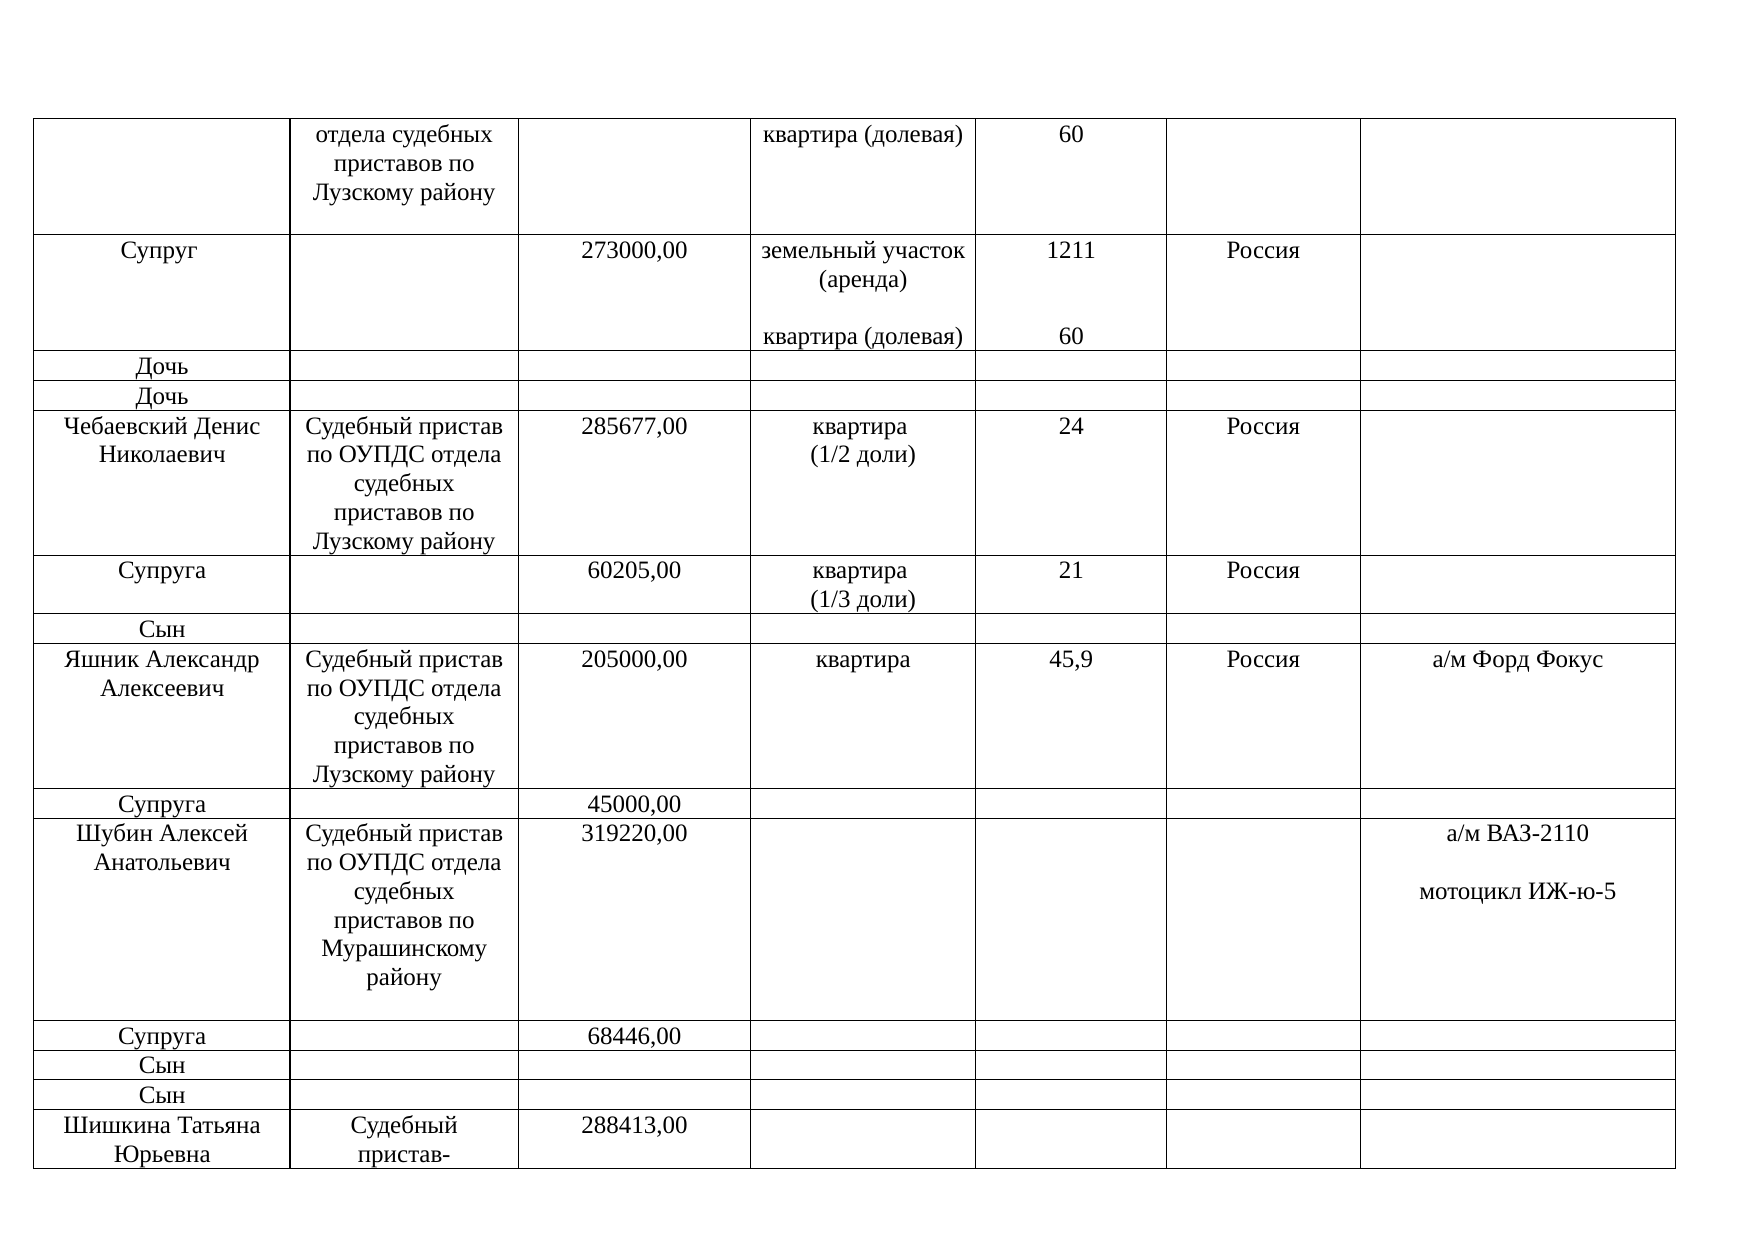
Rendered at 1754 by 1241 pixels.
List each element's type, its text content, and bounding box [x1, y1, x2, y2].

table_cell [976, 1021, 1166, 1049]
table_cell Судебный пристав по ОУПДС отдела судебных приставов по Мурашинскому району [291, 819, 518, 1020]
table_cell [1167, 1080, 1360, 1109]
table_cell [1167, 351, 1360, 380]
table_cell [976, 351, 1166, 380]
table_cell [1680, 555, 1686, 613]
table_cell [519, 1080, 750, 1109]
table_cell Россия [1167, 556, 1360, 613]
table_cell [1361, 351, 1675, 380]
table_cell [751, 1110, 975, 1168]
table_cell отдела судебных приставов по Лузскому району [291, 119, 518, 234]
table_cell [1676, 380, 1680, 410]
table_cell [29, 613, 33, 643]
table_cell [291, 556, 518, 613]
table_cell [1676, 818, 1680, 1020]
table_cell [976, 614, 1166, 643]
table_cell [291, 1080, 518, 1109]
table_cell квартира [751, 644, 975, 788]
table_cell [1167, 1110, 1360, 1168]
table_cell 1211 60 [976, 235, 1166, 350]
table_cell [29, 1050, 33, 1079]
table_cell [29, 555, 33, 613]
table_cell 60 [976, 119, 1166, 234]
table_cell Чебаевский Денис Николаевич [34, 411, 289, 554]
table_cell [1680, 1079, 1686, 1109]
table_cell [1680, 234, 1686, 350]
table_cell [976, 819, 1166, 1020]
table_cell [1676, 1020, 1680, 1049]
table_cell 205000,00 [519, 644, 750, 788]
table_cell [291, 381, 518, 410]
table_cell 24 [976, 411, 1166, 554]
table_cell Сын [34, 614, 289, 643]
table_cell [751, 614, 975, 643]
table_cell [1676, 643, 1680, 788]
table_cell [1680, 118, 1686, 234]
table_cell 45,9 [976, 644, 1166, 788]
table_cell [519, 614, 750, 643]
table_cell Сын [34, 1051, 289, 1079]
table_cell квартира (долевая) [751, 119, 975, 234]
table_cell [29, 1109, 33, 1168]
table_cell земельный участок (аренда) квартира (долевая) [751, 235, 975, 350]
table_cell 319220,00 [519, 819, 750, 1020]
table_cell [1361, 1051, 1675, 1079]
table_cell 285677,00 [519, 411, 750, 554]
table_cell [1676, 555, 1680, 613]
table_cell [751, 381, 975, 410]
table_cell Супруг [34, 235, 289, 350]
table_cell [29, 350, 33, 380]
table_cell [1361, 381, 1675, 410]
table_cell [34, 119, 289, 234]
table_cell [976, 1080, 1166, 1109]
table_cell [29, 643, 33, 788]
table_cell [976, 381, 1166, 410]
table_cell [1680, 788, 1686, 817]
table_cell [1167, 381, 1360, 410]
table_cell [976, 1051, 1166, 1079]
table_cell [291, 1021, 518, 1049]
table_cell [1680, 1050, 1686, 1079]
table_cell Россия [1167, 411, 1360, 554]
table_cell Супруга [34, 1021, 289, 1049]
table_cell [291, 351, 518, 380]
table_cell [1167, 119, 1360, 234]
table_cell [1676, 1079, 1680, 1109]
table_cell Россия [1167, 235, 1360, 350]
table_cell [291, 614, 518, 643]
table_cell [976, 1110, 1166, 1168]
table_cell [1167, 789, 1360, 817]
table_cell Дочь [34, 381, 289, 410]
table_cell [1361, 1080, 1675, 1109]
table_cell [519, 381, 750, 410]
table_cell [29, 234, 33, 350]
table_cell [1680, 350, 1686, 380]
table_cell Россия [1167, 644, 1360, 788]
table_cell Дочь [34, 351, 289, 380]
table_cell Сын [34, 1080, 289, 1109]
table_cell [519, 1051, 750, 1079]
table_cell [29, 788, 33, 817]
table_cell Супруга [34, 789, 289, 817]
table_cell [1676, 1050, 1680, 1079]
table_cell 21 [976, 556, 1166, 613]
table_cell [1676, 788, 1680, 817]
table_cell [1167, 614, 1360, 643]
table_cell [29, 818, 33, 1020]
table_cell [1361, 119, 1675, 234]
table_cell [1361, 614, 1675, 643]
table_cell 68446,00 [519, 1021, 750, 1049]
table_cell [1167, 819, 1360, 1020]
table_cell [1680, 613, 1686, 643]
table_cell [1676, 118, 1680, 234]
table_cell [751, 351, 975, 380]
table_cell [519, 119, 750, 234]
table_cell [1680, 380, 1686, 410]
table_cell [1361, 1021, 1675, 1049]
table_cell [976, 789, 1166, 817]
table_cell Судебный пристав по ОУПДС отдела судебных приставов по Лузскому району [291, 644, 518, 788]
table_cell 45000,00 [519, 789, 750, 817]
table_cell [29, 410, 33, 554]
table_cell 288413,00 [519, 1110, 750, 1168]
table_cell [291, 789, 518, 817]
table_cell Яшник Александр Алексеевич [34, 644, 289, 788]
table_cell Судебный пристав по ОУПДС отдела судебных приставов по Лузскому району [291, 411, 518, 554]
table_cell [291, 1051, 518, 1079]
table_cell [1676, 1109, 1680, 1168]
table_cell [751, 1080, 975, 1109]
table_cell [29, 118, 33, 234]
table_cell [1680, 1109, 1686, 1168]
table_cell [1676, 613, 1680, 643]
table_cell [29, 380, 33, 410]
table_cell [1680, 1020, 1686, 1049]
table_cell Супруга [34, 556, 289, 613]
table_cell Шишкина Татьяна Юрьевна [34, 1110, 289, 1168]
table_cell квартира (1/3 доли) [751, 556, 975, 613]
table_cell [751, 819, 975, 1020]
table_cell [1680, 818, 1686, 1020]
table_cell 273000,00 [519, 235, 750, 350]
table_cell [519, 351, 750, 380]
table_cell [751, 1051, 975, 1079]
table_cell [1680, 643, 1686, 788]
table_cell [29, 1020, 33, 1049]
table_cell [1680, 410, 1686, 554]
table_cell [1167, 1021, 1360, 1049]
table_cell а/м Форд Фокус [1361, 644, 1675, 788]
table_cell [1676, 234, 1680, 350]
table_cell [1167, 1051, 1360, 1079]
table_cell [1676, 410, 1680, 554]
table_cell Судебный пристав- [291, 1110, 518, 1168]
table_cell [1361, 411, 1675, 554]
table_cell [1361, 556, 1675, 613]
table_cell [29, 1079, 33, 1109]
table_cell [1361, 789, 1675, 817]
table_cell [1676, 350, 1680, 380]
table_cell [1361, 1110, 1675, 1168]
table_cell [751, 1021, 975, 1049]
table_cell [291, 235, 518, 350]
table_cell квартира (1/2 доли) [751, 411, 975, 554]
table_cell Шубин Алексей Анатольевич [34, 819, 289, 1020]
table_cell 60205,00 [519, 556, 750, 613]
table_cell а/м ВАЗ-2110 мотоцикл ИЖ-ю-5 [1361, 819, 1675, 1020]
table_cell [1361, 235, 1675, 350]
table_cell [751, 789, 975, 817]
